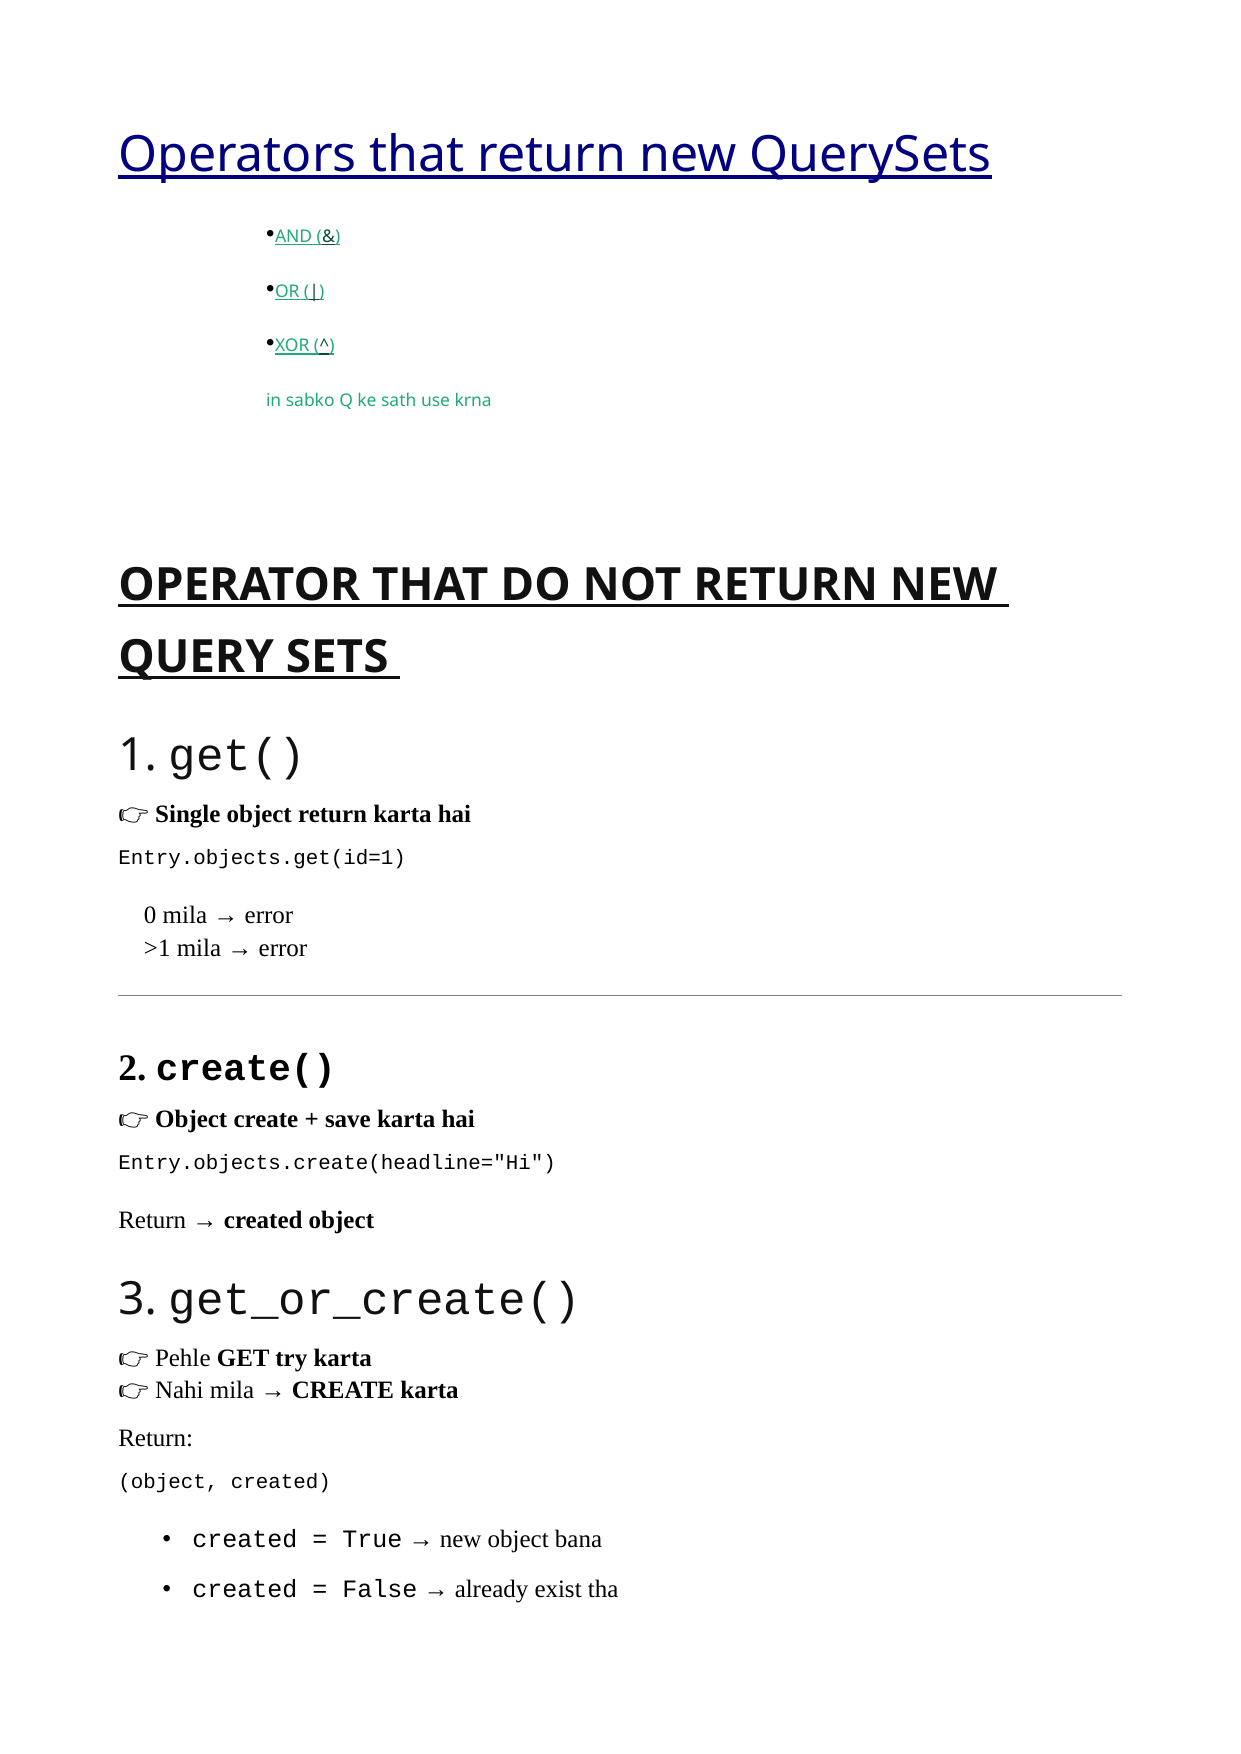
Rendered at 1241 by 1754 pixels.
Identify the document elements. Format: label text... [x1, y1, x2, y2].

subtitle 3. get_or_create() [118, 1265, 1122, 1328]
subtitle 2. create() [118, 1046, 1122, 1092]
text 👉 Pehle GET try karta 👉 Nahi mila → CREATE karta [118, 1343, 1122, 1404]
text ❌ 0 mila → error ❌ >1 mila → error [118, 900, 1122, 962]
list created = True → new object bana [162, 1524, 1122, 1555]
text 👉 Object create + save karta hai [118, 1104, 1122, 1133]
text Entry.objects.get(id=1) [118, 847, 1122, 870]
text (object, created) [118, 1471, 1122, 1494]
list XOR (^) [118, 333, 1122, 357]
text Entry.objects.create(headline="Hi") [118, 1152, 1122, 1176]
list in sabko Q ke sath use krna [118, 388, 1122, 412]
text Operators that return new QuerySets [118, 118, 1122, 186]
text Return: [118, 1423, 1122, 1452]
list AND (&) [118, 223, 1122, 248]
text Return → created object [118, 1205, 1122, 1234]
list created = False → already exist tha [162, 1574, 1122, 1605]
text OPERATOR THAT DO NOT RETURN NEW QUERY SETS [118, 551, 1122, 685]
subtitle 1. get() [118, 722, 1122, 784]
text 👉 Single object return karta hai [118, 799, 1122, 828]
list OR (|) [118, 278, 1122, 302]
